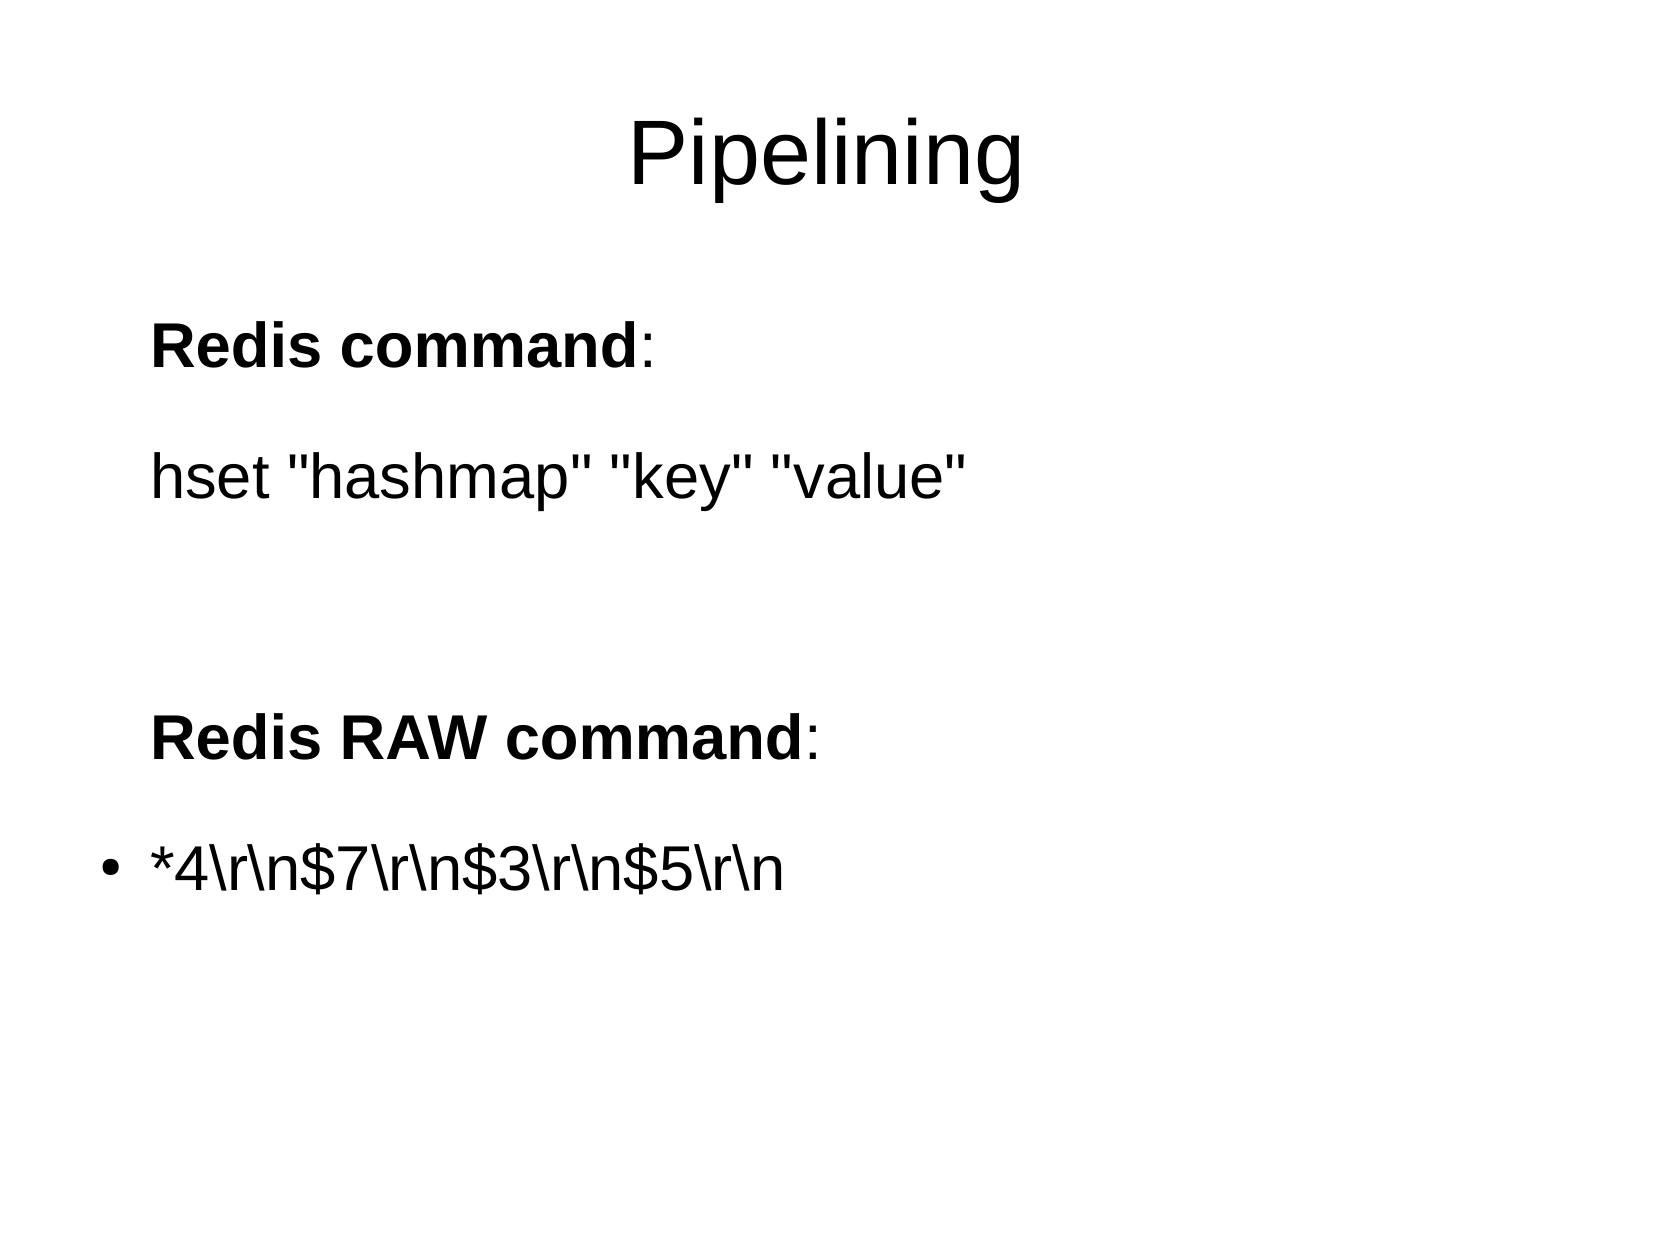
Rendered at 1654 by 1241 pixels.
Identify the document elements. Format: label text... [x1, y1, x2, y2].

list Redis command: hset "hashmap" "key" "value" Redis RAW command: *4\r\n$7\r\n$3\r\n$5\r\n [82, 257, 1571, 909]
title Pipelining [82, 49, 1571, 257]
